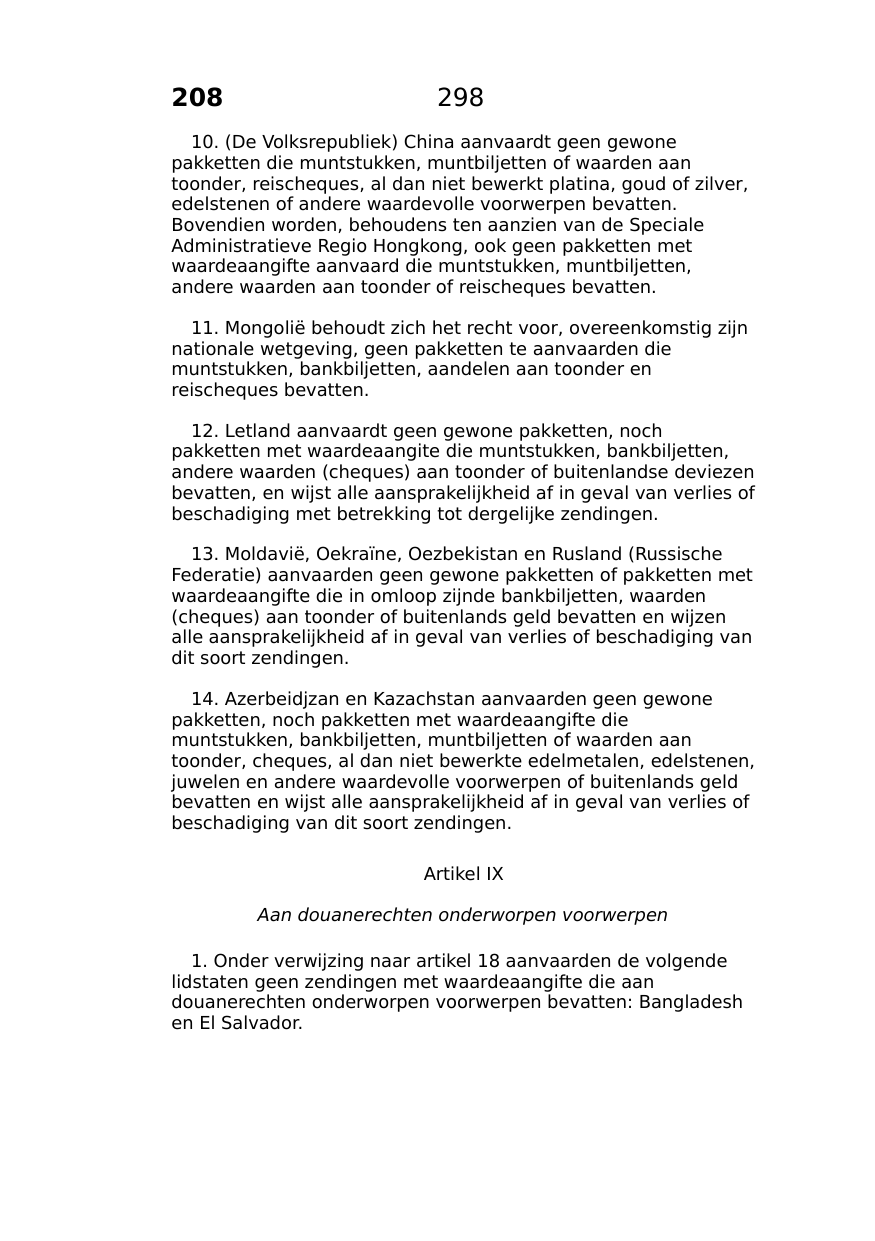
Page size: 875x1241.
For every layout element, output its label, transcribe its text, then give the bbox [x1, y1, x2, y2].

text 1. Onder verwijzing naar artikel 18 aanvaarden de volgende lidstaten geen zendingen met waardeaangifte die aan douanerechten onderworpen voorwerpen bevatten: Bangladesh en El Salvador. [171, 951, 756, 1034]
text 12. Letland aanvaardt geen gewone pakketten, noch pakketten met waardeaangite die muntstukken, bankbiljetten, andere waarden (cheques) aan toonder of buitenlandse deviezen bevatten, en wijst alle aansprakelijkheid af in geval van verlies of beschadiging met betrekking tot dergelijke zendingen. [171, 421, 756, 524]
subtitle Artikel IX Aan douanerechten onderworpen voorwerpen [171, 864, 756, 926]
text 10. (De Volksrepubliek) China aanvaardt geen gewone pakketten die muntstukken, muntbiljetten of waarden aan toonder, reischeques, al dan niet bewerkt platina, goud of zilver, edelstenen of andere waardevolle voorwerpen bevatten. Bovendien worden, behoudens ten aanzien van de Speciale Administratieve Regio Hongkong, ook geen pakketten met waardeaangifte aanvaard die muntstukken, muntbiljetten, andere waarden aan toonder of reischeques bevatten. [171, 132, 756, 298]
text 11. Mongolië behoudt zich het recht voor, overeenkomstig zijn nationale wetgeving, geen pakketten te aanvaarden die muntstukken, bankbiljetten, aandelen aan toonder en reischeques bevatten. [171, 318, 756, 401]
text 13. Moldavië, Oekraïne, Oezbekistan en Rusland (Russische Federatie) aanvaarden geen gewone pakketten of pakketten met waardeaangifte die in omloop zijnde bankbiljetten, waarden (cheques) aan toonder of buitenlands geld bevatten en wijzen alle aansprakelijkheid af in geval van verlies of beschadiging van dit soort zendingen. [171, 544, 756, 669]
text 14. Azerbeidjzan en Kazachstan aanvaarden geen gewone pakketten, noch pakketten met waardeaangifte die muntstukken, bankbiljetten, muntbiljetten of waarden aan toonder, cheques, al dan niet bewerkte edelmetalen, edelstenen, juwelen en andere waardevolle voorwerpen of buitenlands geld bevatten en wijst alle aansprakelijkheid af in geval van verlies of beschadiging van dit soort zendingen. [171, 689, 756, 834]
